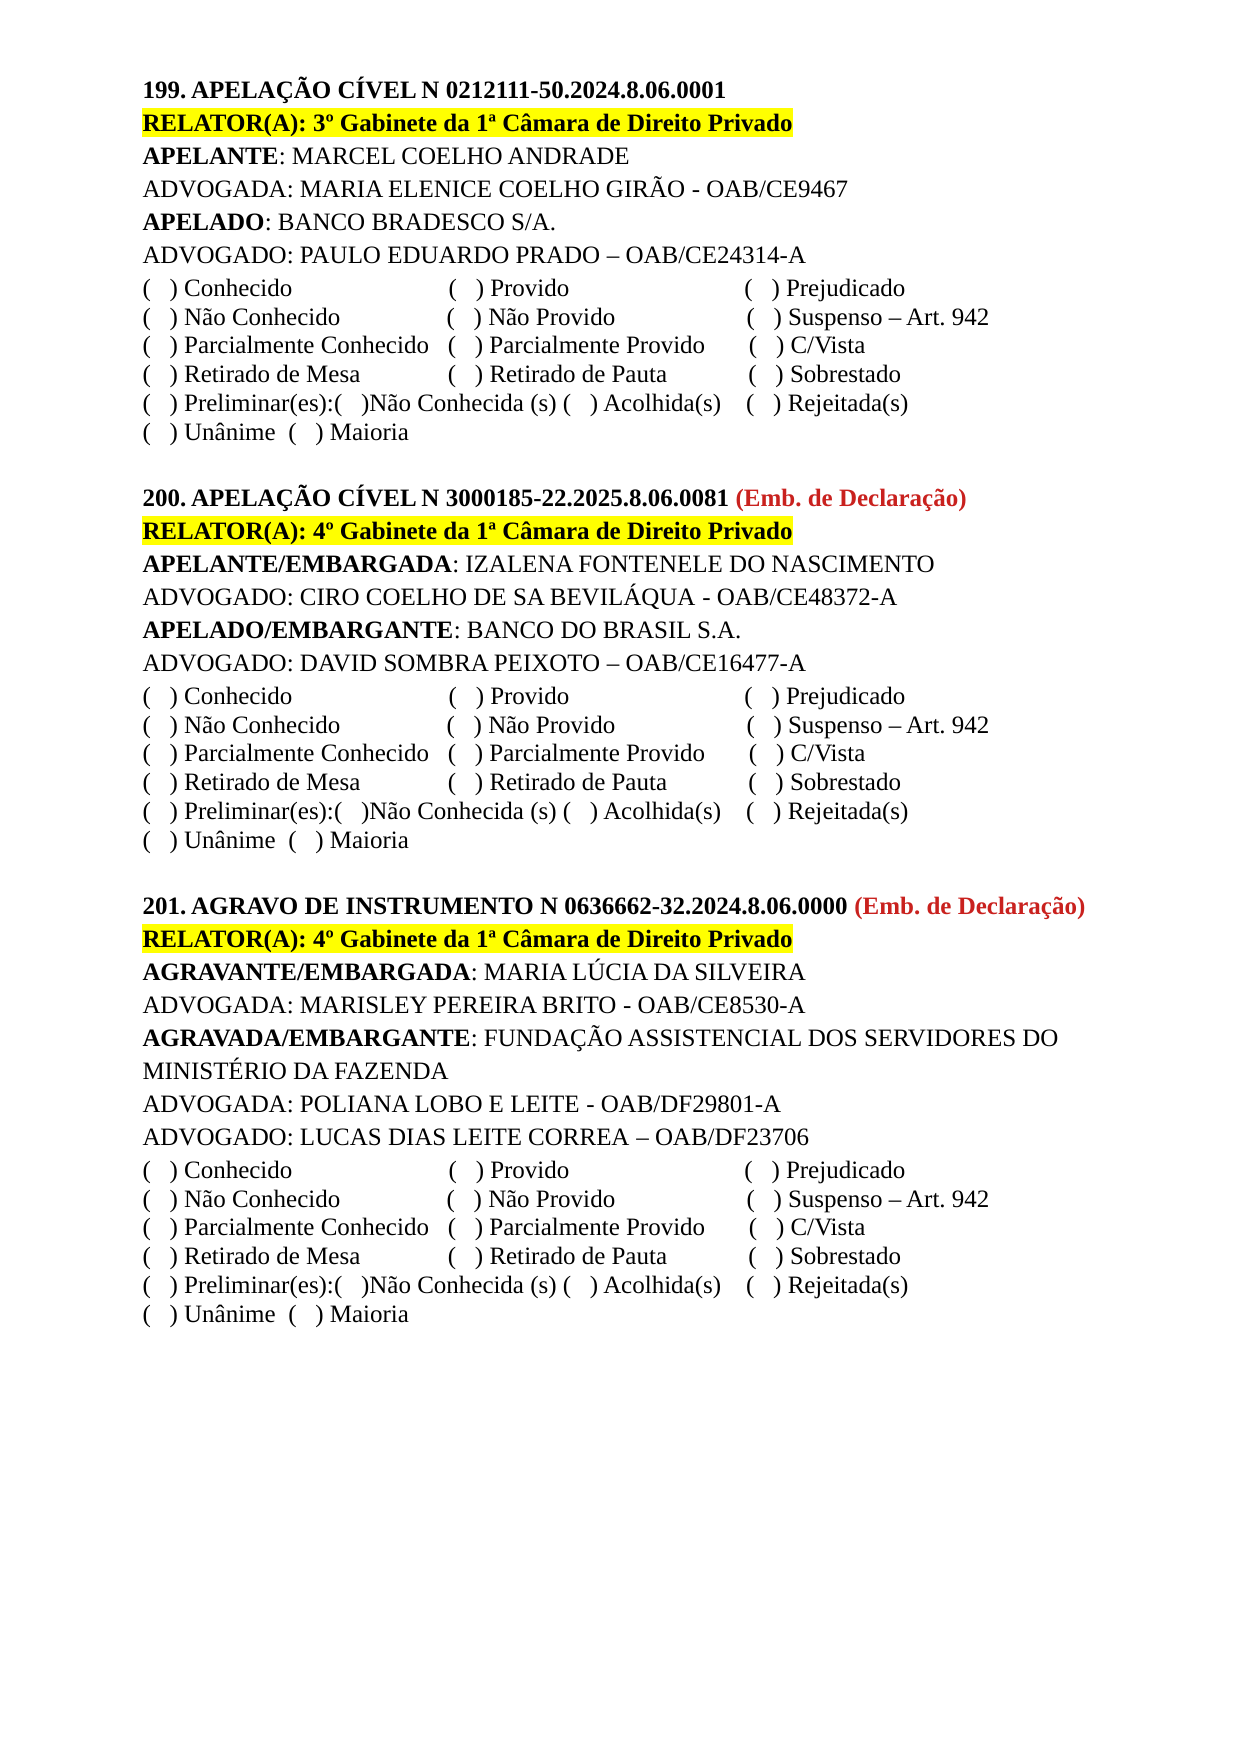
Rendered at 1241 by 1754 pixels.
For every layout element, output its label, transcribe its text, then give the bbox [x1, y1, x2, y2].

text ( ) Não Conhecido ( ) Não Provido ( ) Suspenso – Art. 942 [142, 302, 1158, 331]
text ( ) Preliminar(es):( )Não Conhecida (s) ( ) Acolhida(s) ( ) Rejeitada(s) [142, 796, 1158, 825]
text ( ) Não Conhecido ( ) Não Provido ( ) Suspenso – Art. 942 [142, 1184, 1158, 1212]
text ( ) Parcialmente Conhecido ( ) Parcialmente Provido ( ) C/Vista [142, 738, 1158, 767]
text ( ) Conhecido ( ) Provido ( ) Prejudicado [142, 273, 1141, 302]
text ( ) Retirado de Mesa ( ) Retirado de Pauta ( ) Sobrestado [142, 1241, 1158, 1270]
text 199. APELAÇÃO CÍVEL N 0212111-50.2024.8.06.0001 RELATOR(A): 3º Gabinete da 1ª Câmara de Direito Privado APELANTE: MARCEL COELHO ANDRADE ADVOGADA: MARIA ELENICE COELHO GIRÃO - OAB/CE9467 APELADO: BANCO BRADESCO S/A. ADVOGADO: PAULO EDUARDO PRADO – OAB/CE24314-A [142, 75, 1188, 269]
text ( ) Parcialmente Conhecido ( ) Parcialmente Provido ( ) C/Vista [142, 331, 1158, 359]
text ( ) Unânime ( ) Maioria [142, 1299, 1188, 1393]
text ( ) Parcialmente Conhecido ( ) Parcialmente Provido ( ) C/Vista [142, 1212, 1158, 1241]
text ( ) Preliminar(es):( )Não Conhecida (s) ( ) Acolhida(s) ( ) Rejeitada(s) [142, 1270, 1158, 1299]
text ( ) Retirado de Mesa ( ) Retirado de Pauta ( ) Sobrestado [142, 359, 1158, 388]
text ( ) Retirado de Mesa ( ) Retirado de Pauta ( ) Sobrestado [142, 767, 1158, 796]
text ( ) Conhecido ( ) Provido ( ) Prejudicado [142, 681, 1141, 710]
text ( ) Não Conhecido ( ) Não Provido ( ) Suspenso – Art. 942 [142, 710, 1158, 738]
text ( ) Unânime ( ) Maioria 201. AGRAVO DE INSTRUMENTO N 0636662-32.2024.8.06.0000 (Emb. de Declaração) RELATOR(A): 4º Gabinete da 1ª Câmara de Direito Privado AGRAVANTE/EMBARGADA: MARIA LÚCIA DA SILVEIRA ADVOGADA: MARISLEY PEREIRA BRITO - OAB/CE8530-A AGRAVADA/EMBARGANTE: FUNDAÇÃO ASSISTENCIAL DOS SERVIDORES DO MINISTÉRIO DA FAZENDA ADVOGADA: POLIANA LOBO E LEITE - OAB/DF29801-A ADVOGADO: LUCAS DIAS LEITE CORREA – OAB/DF23706 [142, 825, 1188, 1151]
text ( ) Conhecido ( ) Provido ( ) Prejudicado [142, 1155, 1141, 1184]
text ( ) Unânime ( ) Maioria 200. APELAÇÃO CÍVEL N 3000185-22.2025.8.06.0081 (Emb. de Declaração) RELATOR(A): 4º Gabinete da 1ª Câmara de Direito Privado APELANTE/EMBARGADA: IZALENA FONTENELE DO NASCIMENTO ADVOGADO: CIRO COELHO DE SA BEVILÁQUA - OAB/CE48372-A APELADO/EMBARGANTE: BANCO DO BRASIL S.A. ADVOGADO: DAVID SOMBRA PEIXOTO – OAB/CE16477-A [142, 417, 1188, 677]
text ( ) Preliminar(es):( )Não Conhecida (s) ( ) Acolhida(s) ( ) Rejeitada(s) [142, 388, 1158, 417]
